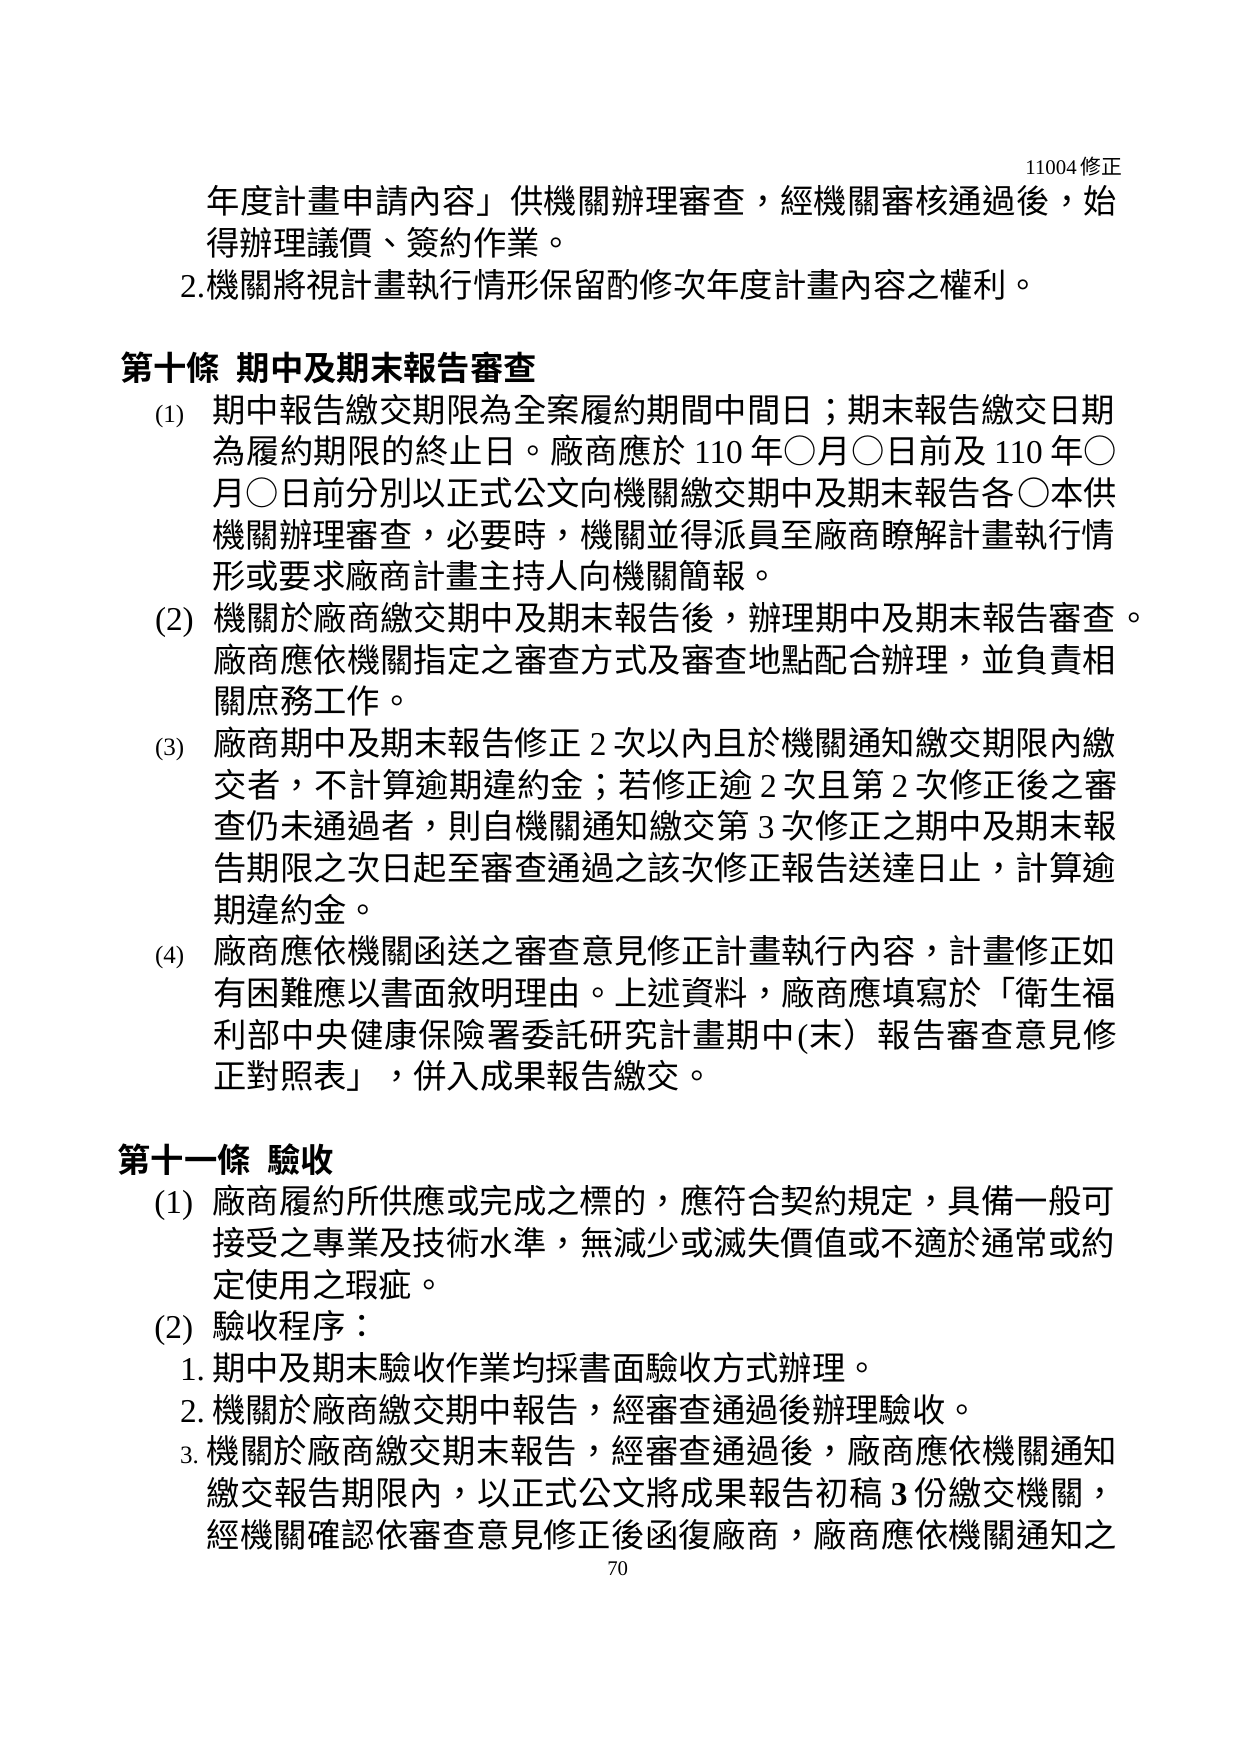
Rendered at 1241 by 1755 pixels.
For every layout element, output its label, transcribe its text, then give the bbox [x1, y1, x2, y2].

list 機關於廠商繳交期中報告，經審查通過後辦理驗收。 [180, 1389, 1117, 1431]
list 廠商應依機關函送之審查意見修正計畫執行內容，計畫修正如有困難應以書面敘明理由。上述資料，廠商應填寫於「衛生福利部中央健康保險署委託研究計畫期中(末）報告審查意見修正對照表」，併入成果報告繳交。 [155, 931, 1117, 1097]
list 廠商履約所供應或完成之標的，應符合契約規定，具備一般可接受之專業及技術水準，無減少或滅失價值或不適於通常或約定使用之瑕疵。 [154, 1181, 1117, 1306]
list 機關於廠商繳交期中及期末報告後，辦理期中及期末報告審查。廠商應依機關指定之審查方式及審查地點配合辦理，並負責相關庶務工作。 [155, 597, 1117, 722]
list 期中報告繳交期限為全案履約期間中間日；期末報告繳交日期為履約期限的終止日。廠商應於110年○月○日前及110年○月○日前分別以正式公文向機關繳交期中及期末報告各○本供機關辦理審查，必要時，機關並得派員至廠商瞭解計畫執行情形或要求廠商計畫主持人向機關簡報。 [155, 389, 1117, 597]
list 驗收程序： [154, 1306, 1117, 1347]
list 期中及期末驗收作業均採書面驗收方式辦理。 [180, 1347, 1117, 1389]
text 第十一條 驗收 [117, 1139, 1117, 1181]
list 年度計畫申請內容」供機關辦理審查，經機關審核通過後，始得辦理議價、簽約作業。 [180, 181, 1117, 264]
list 機關將視計畫執行情形保留酌修次年度計畫內容之權利。 [180, 264, 1117, 306]
text 第十條 期中及期末報告審查 [120, 347, 1117, 389]
list 機關於廠商繳交期末報告，經審查通過後，廠商應依機關通知繳交報告期限內，以正式公文將成果報告初稿3份繳交機關，經機關確認依審查意見修正後函復廠商，廠商應依機關通知之 [180, 1431, 1117, 1556]
list 廠商期中及期末報告修正2次以內且於機關通知繳交期限內繳交者，不計算逾期違約金；若修正逾2次且第2次修正後之審查仍未通過者，則自機關通知繳交第3次修正之期中及期末報告期限之次日起至審查通過之該次修正報告送達日止，計算逾期違約金。 [155, 722, 1117, 931]
